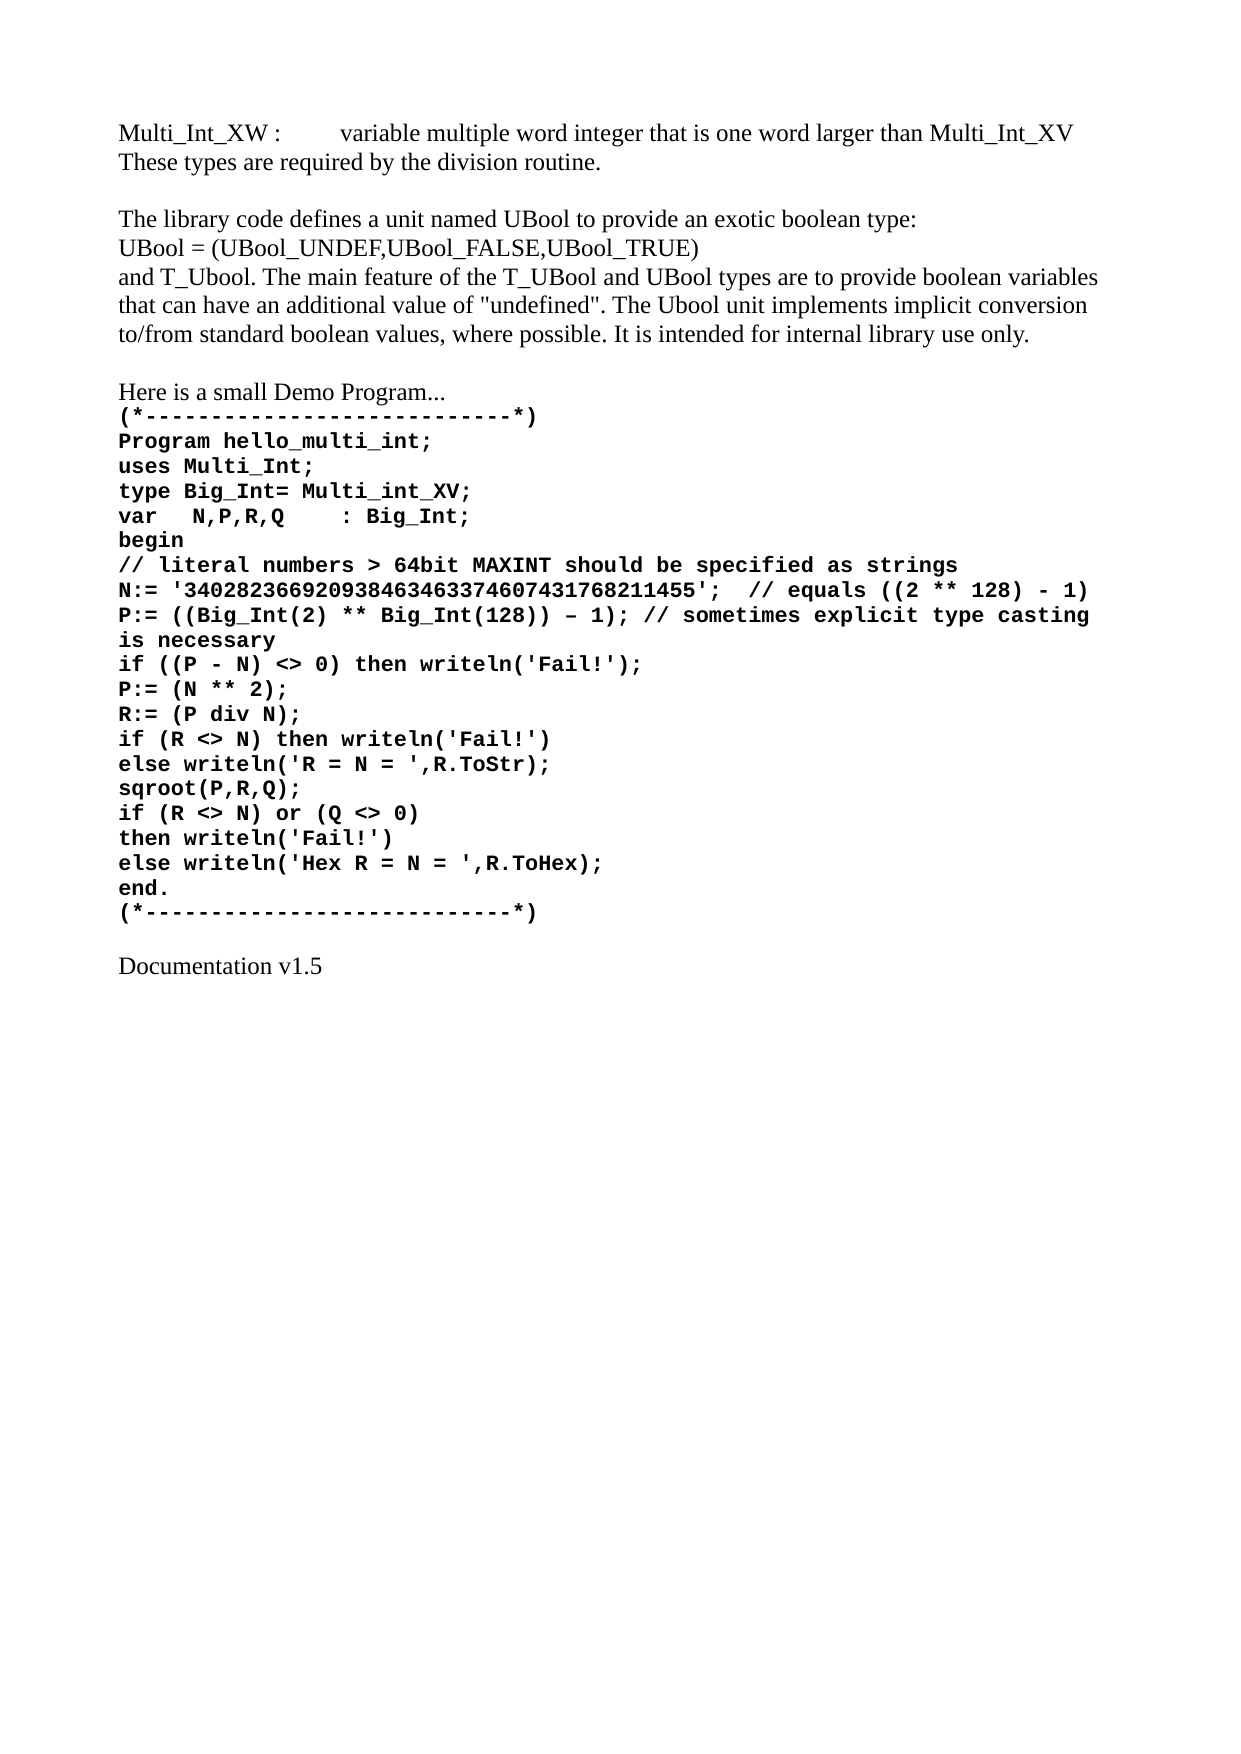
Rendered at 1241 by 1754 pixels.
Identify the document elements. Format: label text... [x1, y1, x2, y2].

text Program hello_multi_int; [118, 430, 1122, 455]
text These types are required by the division routine. [118, 147, 1122, 176]
text UBool = (UBool_UNDEF,UBool_FALSE,UBool_TRUE) [118, 233, 1122, 262]
text if ((P - N) <> 0) then writeln('Fail!'); [118, 653, 1122, 678]
text uses Multi_Int; [118, 455, 1122, 480]
text Documentation v1.5 [118, 951, 1122, 980]
text sqroot(P,R,Q); [118, 777, 1122, 802]
text if (R <> N) then writeln('Fail!') [118, 728, 1122, 753]
text end. [118, 877, 1122, 901]
text N:= '340282366920938463463374607431768211455'; // equals ((2 ** 128) - 1) [118, 579, 1122, 604]
text Multi_Int_XW : variable multiple word integer that is one word larger than Multi_Int_XV [118, 118, 1122, 147]
text else writeln('R = N = ',R.ToStr); [118, 753, 1122, 777]
text var N,P,R,Q : Big_Int; [118, 505, 1122, 529]
text R:= (P div N); [118, 703, 1122, 728]
text P:= (N ** 2); [118, 678, 1122, 703]
text begin [118, 529, 1122, 554]
text if (R <> N) or (Q <> 0) [118, 802, 1122, 827]
text Here is a small Demo Program... [118, 377, 1122, 406]
text (*----------------------------*) [118, 901, 1122, 926]
text P:= ((Big_Int(2) ** Big_Int(128)) – 1); // sometimes explicit type casting is necessary [118, 604, 1122, 653]
text else writeln('Hex R = N = ',R.ToHex); [118, 852, 1122, 877]
text then writeln('Fail!') [118, 827, 1122, 852]
text // literal numbers > 64bit MAXINT should be specified as strings [118, 554, 1122, 579]
text (*----------------------------*) [118, 406, 1122, 430]
text and T_Ubool. The main feature of the T_UBool and UBool types are to provide boolean variables that can have an additional value of "undefined". The Ubool unit implements implicit conversion to/from standard boolean values, where possible. It is intended for internal library use only. [118, 262, 1122, 348]
text The library code defines a unit named UBool to provide an exotic boolean type: [118, 204, 1122, 233]
text type Big_Int= Multi_int_XV; [118, 480, 1122, 505]
